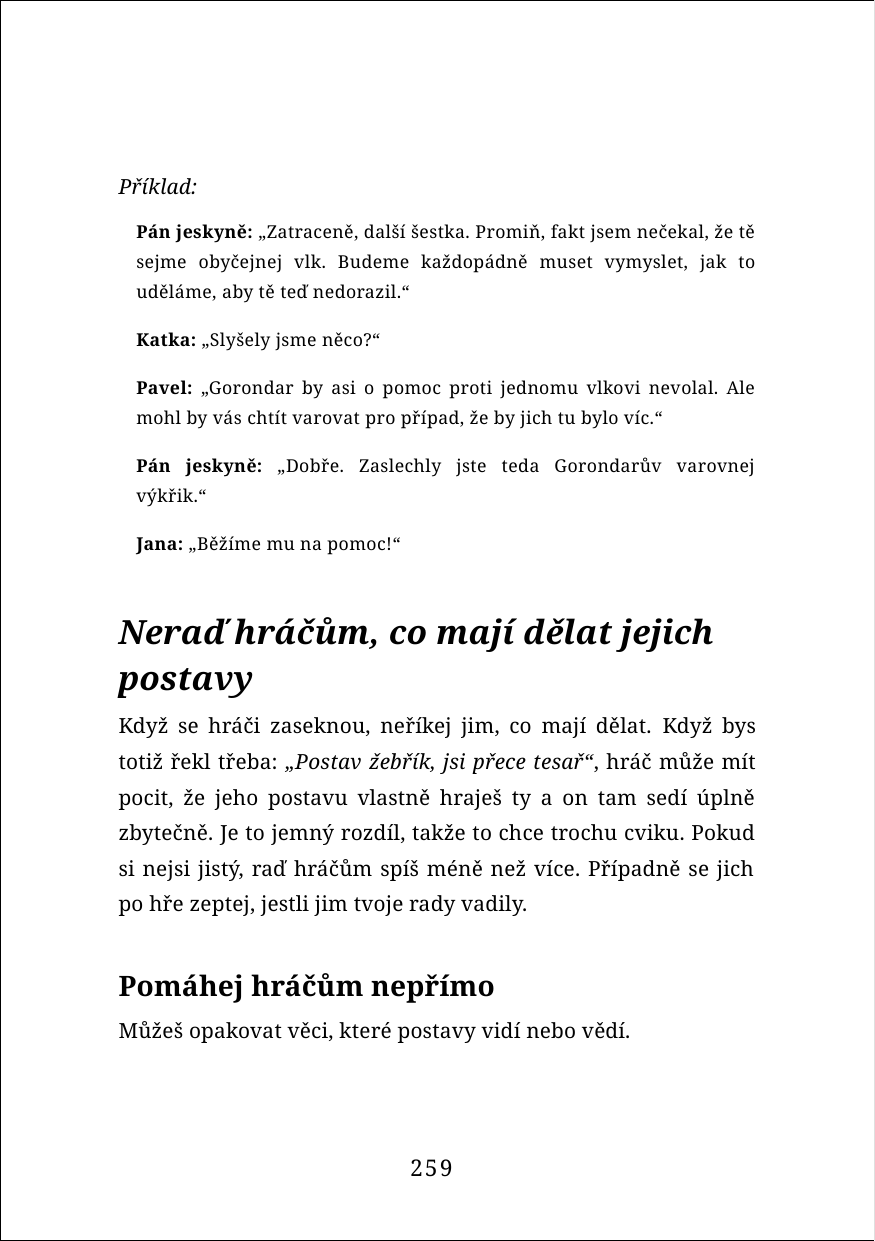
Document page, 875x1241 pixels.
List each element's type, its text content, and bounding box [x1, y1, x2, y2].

text Když se hráči zaseknou, neříkej jim, co mají dělat. Když bys totiž řekl třeba: „Postav žebřík, jsi přece tesař“, hráč může mít pocit, že jeho postavu vlastně hraješ ty a on tam sedí úplně zbytečně. Je to jemný rozdíl, takže to chce trochu cviku. Pokud si nejsi jistý, raď hráčům spíš méně než více. Případně se jich po hře zeptej, jestli jim tvoje rady vadily. [118, 712, 756, 918]
text Můžeš opakovat věci, které postavy vidí nebo vědí. [118, 1016, 756, 1045]
text Pán jeskyně: „Zatraceně, další šestka. Promiň, fakt jsem nečekal, že tě sejme obyčejnej vlk. Budeme každopádně muset vymyslet, jak to uděláme, aby tě teď nedorazil.“ [136, 219, 756, 304]
text Pán jeskyně: „Dobře. Zaslechly jste teda Gorondarův varovnej výkřik.“ [136, 453, 756, 508]
subtitle Neraď hráčům, co mají dělat jejich postavy [118, 609, 756, 700]
subtitle Pomáhej hráčům nepřímo [118, 966, 756, 1004]
text Katka: „Slyšely jsme něco?“ [136, 327, 756, 352]
text Jana: „Běžíme mu na pomoc!“ [136, 532, 756, 556]
text Pavel: „Gorondar by asi o pomoc proti jednomu vlkovi nevolal. Ale mohl by vás chtít varovat pro případ, že by jich tu bylo víc.“ [136, 375, 756, 430]
text Příklad: [118, 172, 756, 200]
